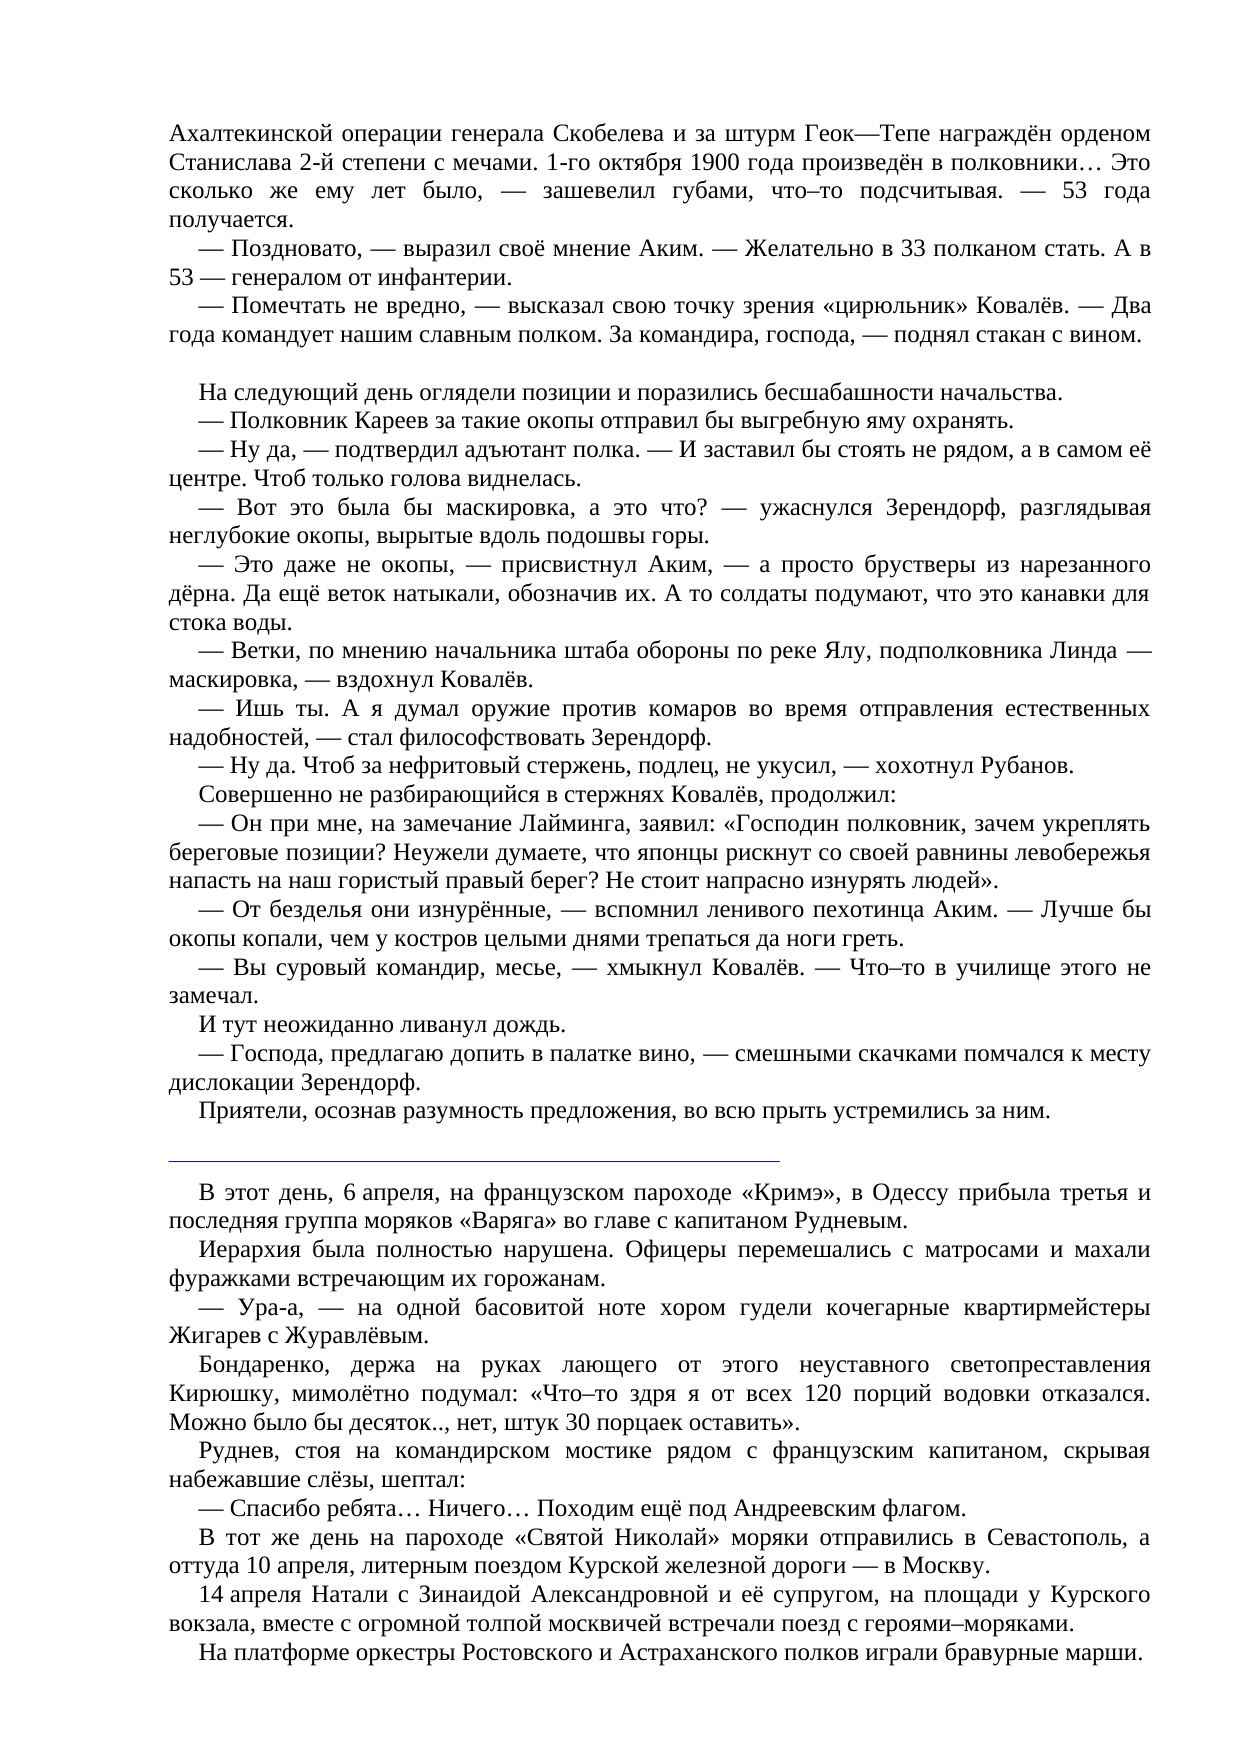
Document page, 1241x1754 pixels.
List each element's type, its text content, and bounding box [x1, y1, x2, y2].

text — Поздновато, — выразил своё мнение Аким. — Желательно в 33 полканом стать. А в 53 — генералом от инфантерии. [169, 233, 1152, 291]
text Приятели, осознав разумность предложения, во всю прыть устремились за ним. [169, 1096, 1152, 1124]
subtitle ____________________________________________ [169, 1136, 1152, 1165]
text Руднев, стоя на командирском мостике рядом с французским капитаном, скрывая набежавшие слёзы, шептал: [169, 1435, 1152, 1493]
text — Ишь ты. А я думал оружие против комаров во время отправления естественных надобностей, — стал философствовать Зерендорф. [169, 693, 1152, 751]
text На платформе оркестры Ростовского и Астраханского полков играли бравурные марши. [169, 1637, 1152, 1665]
text — Вот это была бы маскировка, а это что? — ужаснулся Зерендорф, разглядывая неглубокие окопы, вырытые вдоль подошвы горы. [169, 492, 1152, 549]
text — Он при мне, на замечание Лайминга, заявил: «Господин полковник, зачем укреплять береговые позиции? Неужели думаете, что японцы рискнут со своей равнины левобережья напасть на наш гористый правый берег? Не стоит напрасно изнурять людей». [169, 808, 1152, 894]
text — Вы суровый командир, месье, — хмыкнул Ковалёв. — Что–то в училище этого не замечал. [169, 952, 1152, 1009]
text — Это даже не окопы, — присвистнул Аким, — а просто брустверы из нарезанного дёрна. Да ещё веток натыкали, обозначив их. А то солдаты подумают, что это канавки для стока воды. [169, 549, 1152, 636]
text — Спасибо ребята… Ничего… Походим ещё под Андреевским флагом. [169, 1493, 1152, 1522]
text — Ветки, по мнению начальника штаба обороны по реке Ялу, подполковника Линда — маскировка, — вздохнул Ковалёв. [169, 636, 1152, 693]
text В тот же день на пароходе «Святой Николай» моряки отправились в Севастополь, а оттуда 10 апреля, литерным поездом Курской железной дороги — в Москву. [169, 1522, 1152, 1579]
text — Господа, предлагаю допить в палатке вино, — смешными скачками помчался к месту дислокации Зерендорф. [169, 1038, 1152, 1096]
text Совершенно не разбирающийся в стержнях Ковалёв, продолжил: [169, 779, 1152, 808]
text — Ну да. Чтоб за нефритовый стержень, подлец, не укусил, — хохотнул Рубанов. [169, 751, 1152, 779]
text На следующий день оглядели позиции и поразились бесшабашности начальства. [169, 377, 1152, 406]
text Ахалтекинской операции генерала Скобелева и за штурм Геок—Тепе награждён орденом Станислава 2‑й степени с мечами. 1‑го октября 1900 года произведён в полковники… Это сколько же ему лет было, — зашевелил губами, что–то подсчитывая. — 53 года получается. [169, 118, 1152, 233]
text Иерархия была полностью нарушена. Офицеры перемешались с матросами и махали фуражками встречающим их горожанам. [169, 1234, 1152, 1292]
text — От безделья они изнурённые, — вспомнил ленивого пехотинца Аким. — Лучше бы окопы копали, чем у костров целыми днями трепаться да ноги греть. [169, 894, 1152, 952]
text 14 апреля Натали с Зинаидой Александровной и её супругом, на площади у Курского вокзала, вместе с огромной толпой москвичей встречали поезд с героями–моряками. [169, 1579, 1152, 1637]
text — Ну да, — подтвердил адъютант полка. — И заставил бы стоять не рядом, а в самом её центре. Чтоб только голова виднелась. [169, 434, 1152, 492]
text И тут неожиданно ливанул дождь. [169, 1009, 1152, 1038]
text — Ура-а, — на одной басовитой ноте хором гудели кочегарные квартирмейстеры Жигарев с Журавлёвым. [169, 1292, 1152, 1349]
text Бондаренко, держа на руках лающего от этого неуставного светопреставления Кирюшку, мимолётно подумал: «Что–то здря я от всех 120 порций водовки отказался. Можно было бы десяток.., нет, штук 30 порцаек оставить». [169, 1349, 1152, 1435]
text — Помечтать не вредно, — высказал свою точку зрения «цирюльник» Ковалёв. — Два года командует нашим славным полком. За командира, господа, — поднял стакан с вином. [169, 291, 1152, 348]
text — Полковник Кареев за такие окопы отправил бы выгребную яму охранять. [169, 406, 1152, 434]
text В этот день, 6 апреля, на французском пароходе «Кримэ», в Одессу прибыла третья и последняя группа моряков «Варяга» во главе с капитаном Рудневым. [169, 1177, 1152, 1234]
